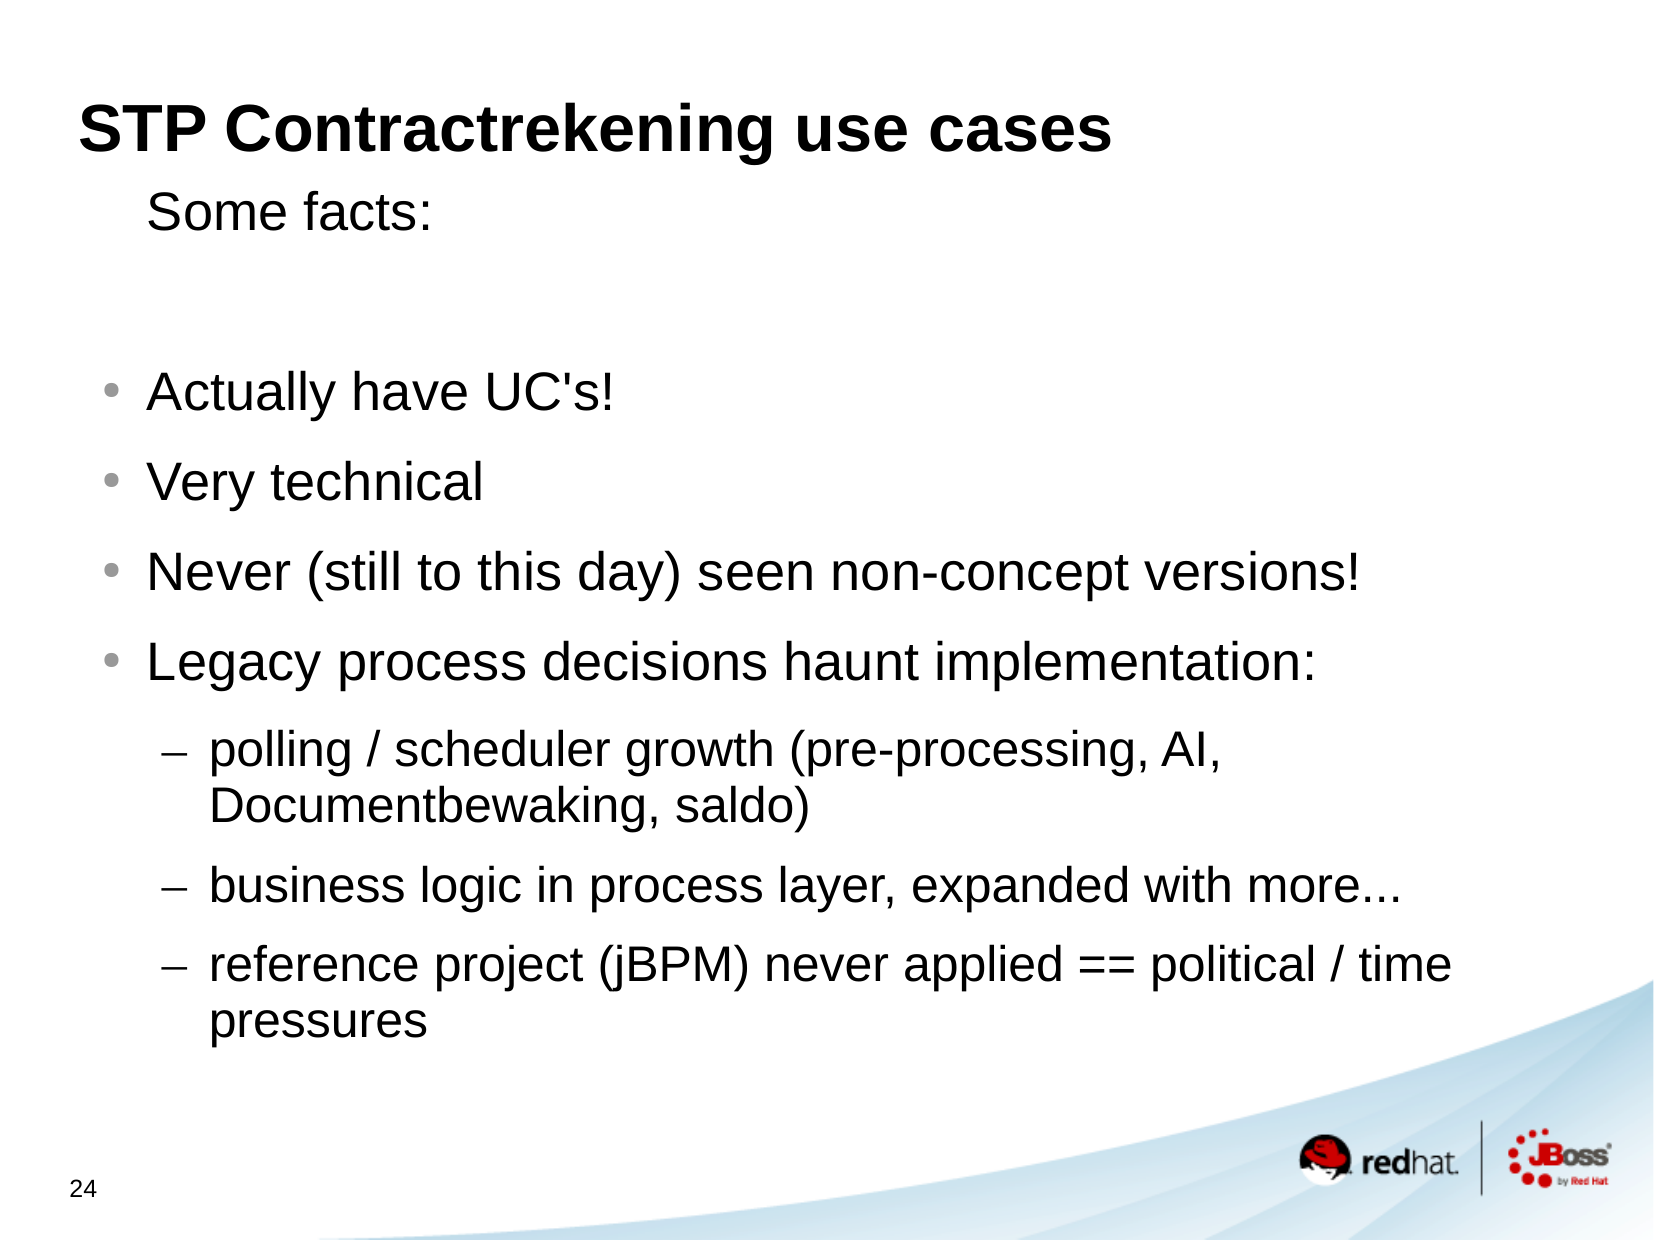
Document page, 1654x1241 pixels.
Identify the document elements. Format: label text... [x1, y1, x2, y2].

picture [0, 0, 1654, 1240]
title STP Contractrekening use cases [78, 80, 1491, 177]
list Some facts: Actually have UC's! Very technical Never (still to this day) seen non-concept versions! Legacy process decisions haunt implementation: polling / scheduler growth (pre-processing, AI, Documentbewaking, saldo) business logic in process layer, expanded with more... reference project (jBPM) never applied == political / time pressures [86, 91, 1576, 1028]
